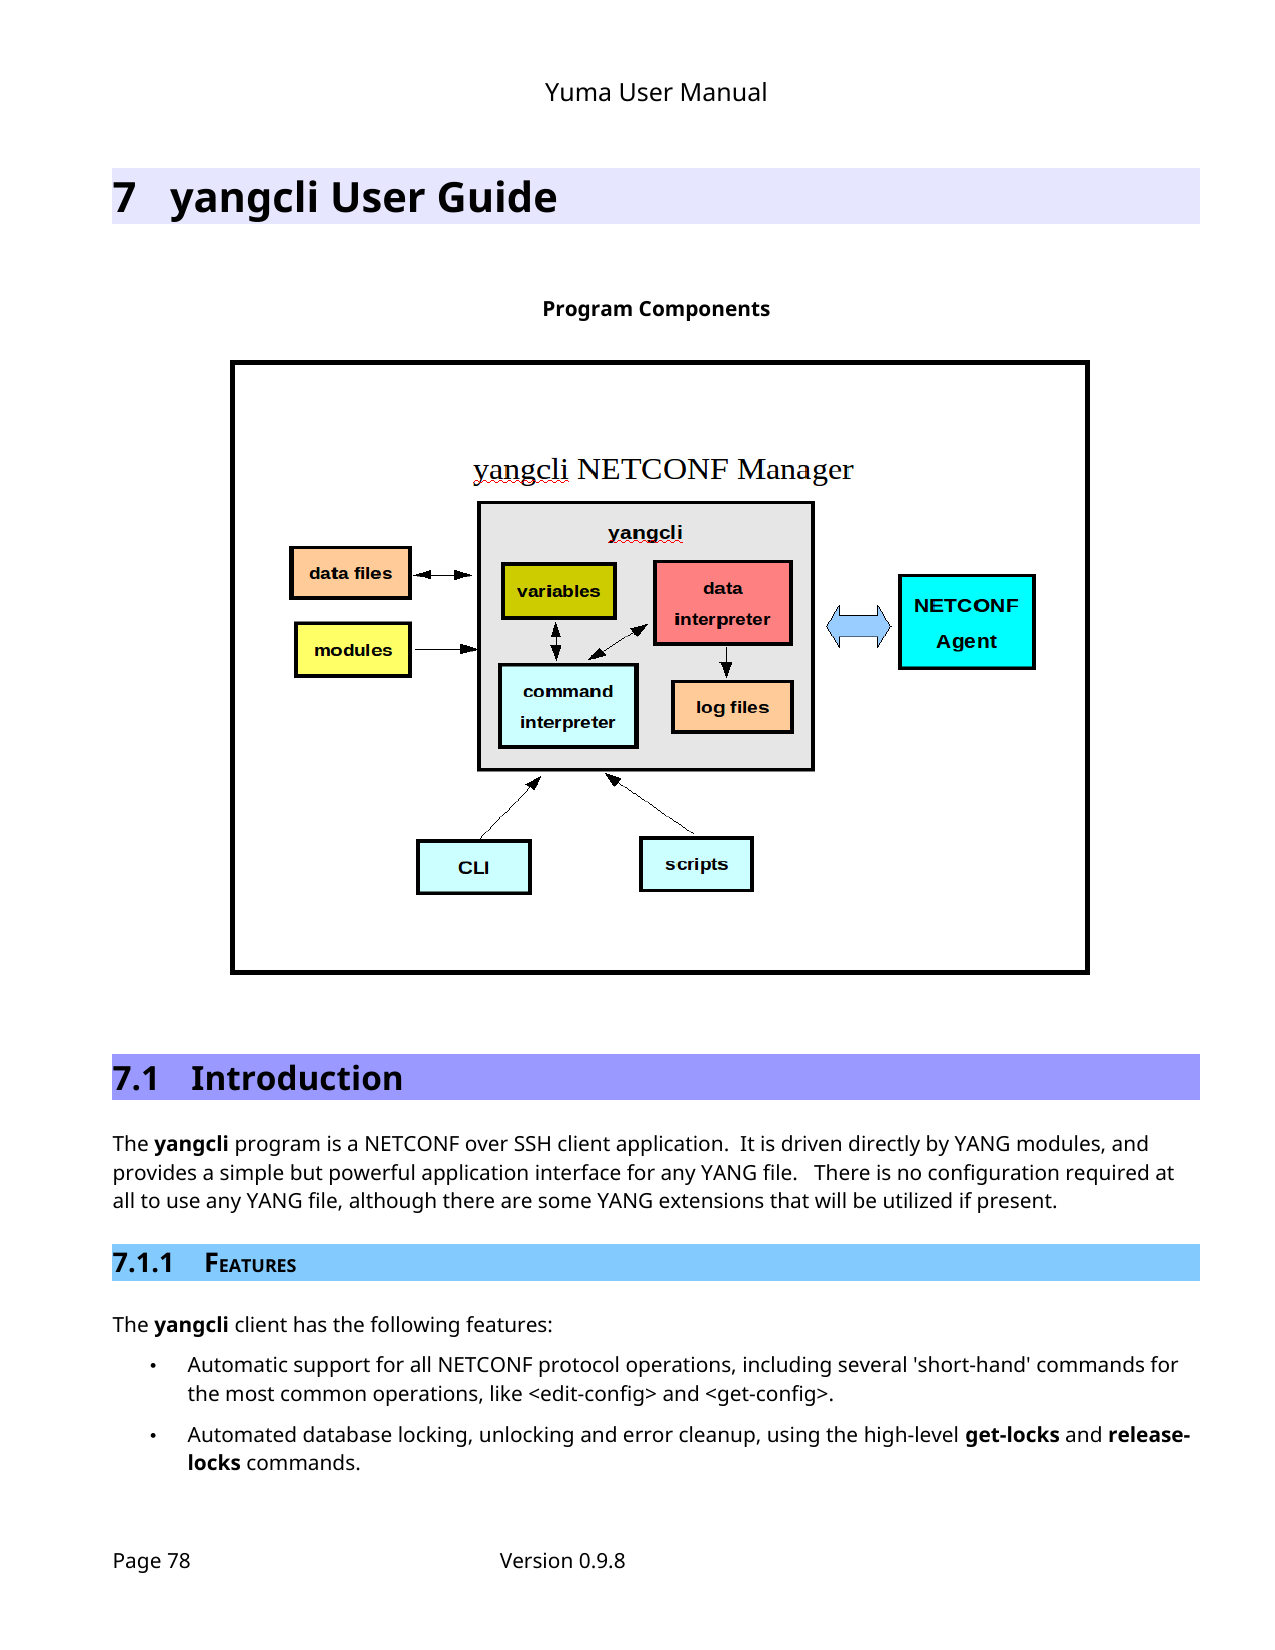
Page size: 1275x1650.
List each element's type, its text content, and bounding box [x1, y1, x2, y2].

subtitle yangcli User Guide [112, 168, 1200, 224]
subtitle Program Components [127, 294, 1185, 323]
list Automatic support for all NETCONF protocol operations, including several 'short-hand' commands for the most common operations, like <edit-config> and <get-config>. [150, 1351, 1200, 1407]
list Automated database locking, unlocking and error cleanup, using the high-level get-locks and release-locks commands. [150, 1420, 1200, 1477]
text The yangcli client has the following features: [112, 1310, 1200, 1338]
picture [165, 323, 1148, 997]
subtitle Introduction [112, 1054, 1200, 1100]
subtitle Features [112, 1244, 1200, 1281]
text The yangcli program is a NETCONF over SSH client application. It is driven directly by YANG modules, and provides a simple but powerful application interface for any YANG file. There is no configuration required at all to use any YANG file, although there are some YANG extensions that will be utilized if present. [112, 1129, 1200, 1214]
